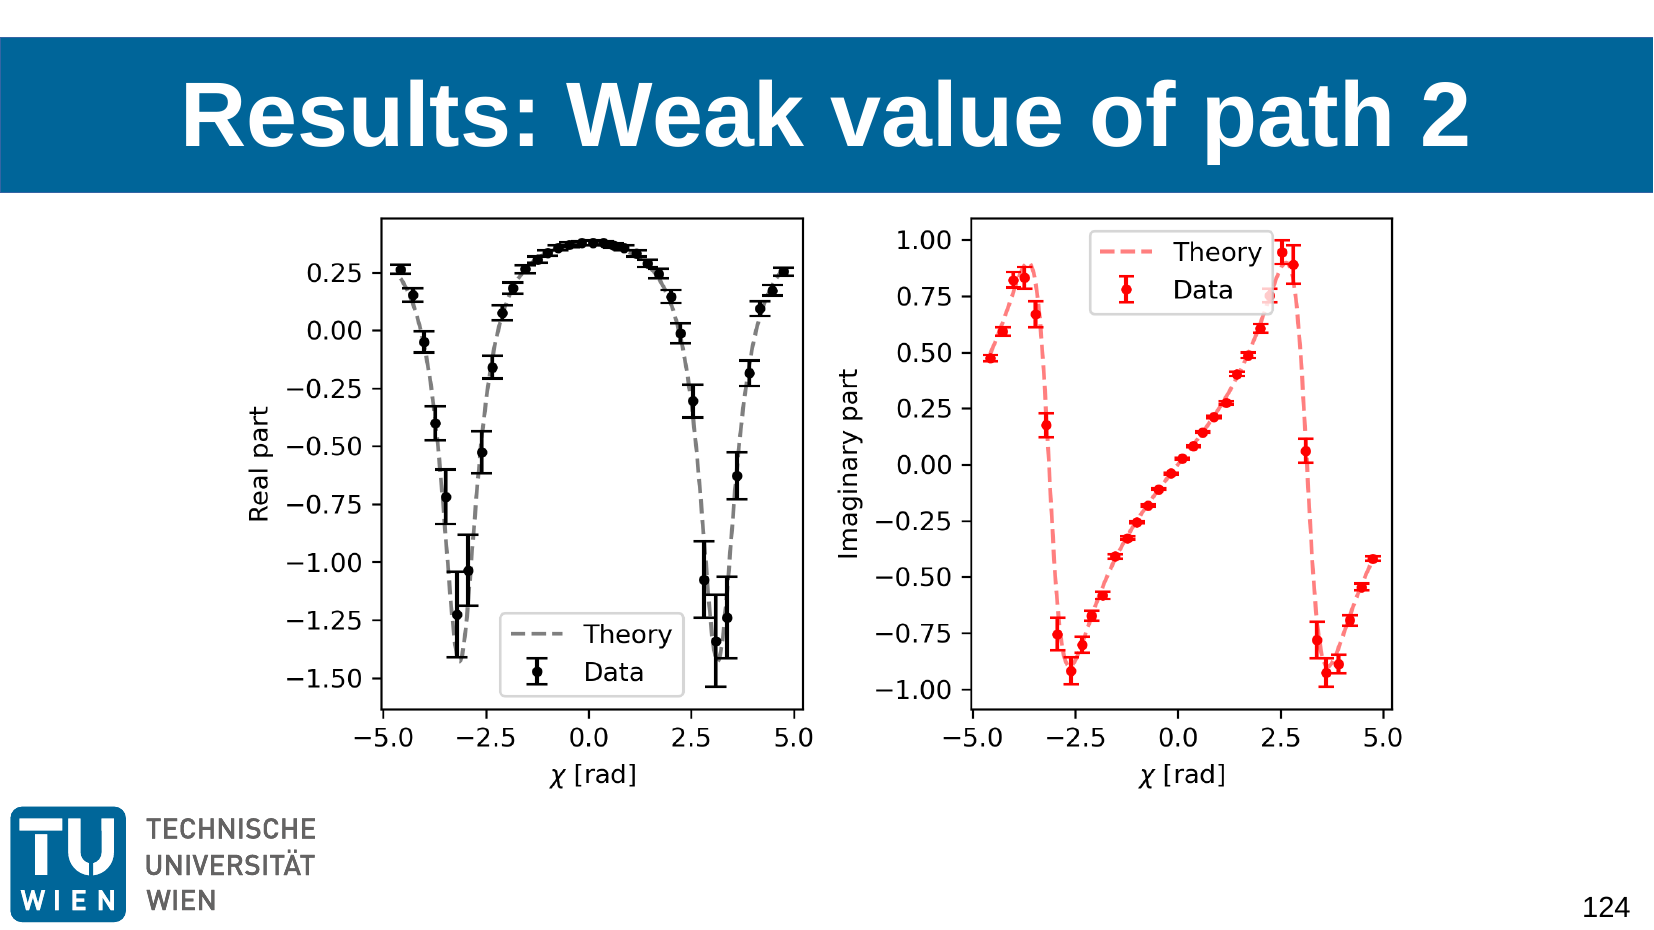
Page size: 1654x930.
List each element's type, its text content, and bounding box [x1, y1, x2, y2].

title Results: Weak value of path 2 [0, 37, 1653, 193]
picture [230, 197, 1422, 808]
